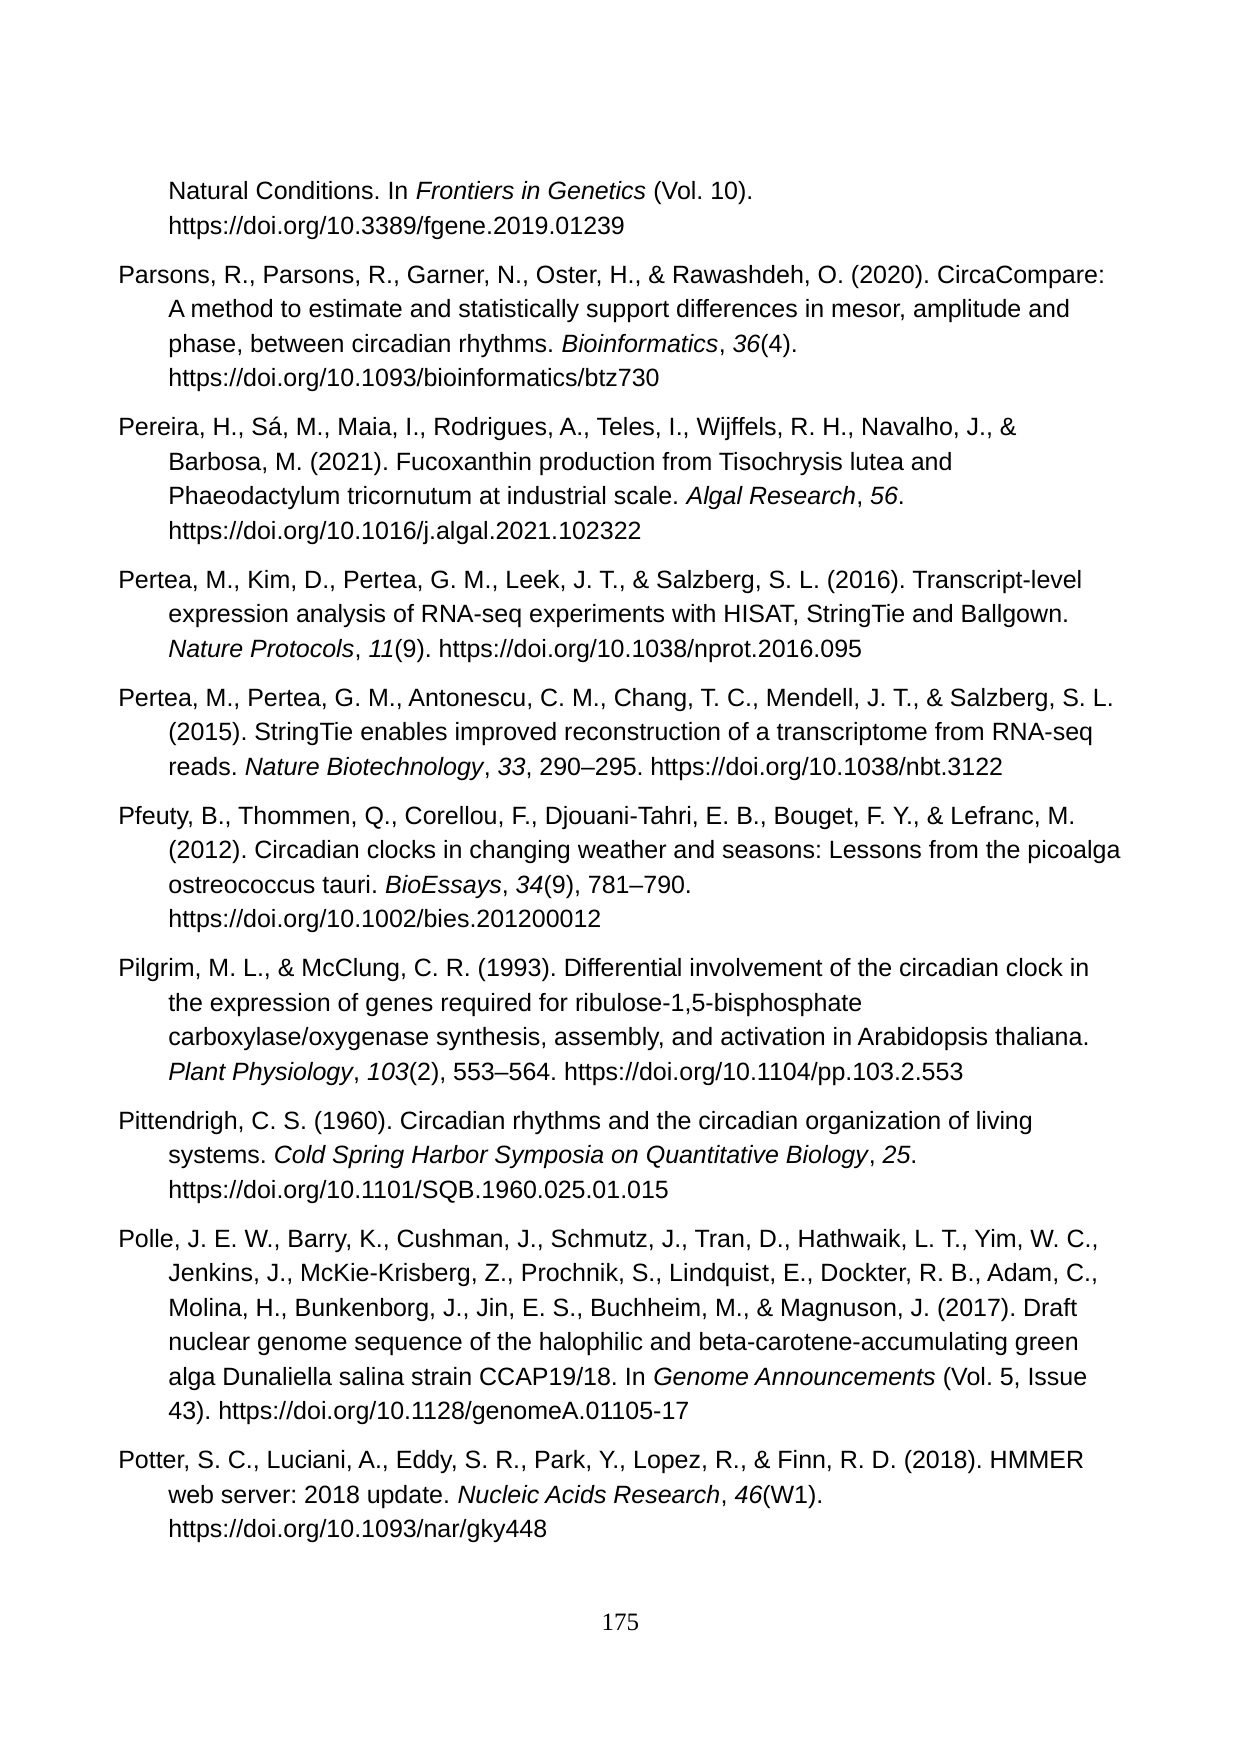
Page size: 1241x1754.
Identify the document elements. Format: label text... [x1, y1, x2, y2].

text Pereira, H., Sá, M., Maia, I., Rodrigues, A., Teles, I., Wijffels, R. H., Navalho, J., & Barbosa, M. (2021). Fucoxanthin production from Tisochrysis lutea and Phaeodactylum tricornutum at industrial scale. Algal Research, 56. https://doi.org/10.1016/j.algal.2021.102322 [118, 412, 1122, 544]
text Pfeuty, B., Thommen, Q., Corellou, F., Djouani-Tahri, E. B., Bouget, F. Y., & Lefranc, M. (2012). Circadian clocks in changing weather and seasons: Lessons from the picoalga ostreococcus tauri. BioEssays, 34(9), 781–790. https://doi.org/10.1002/bies.201200012 [118, 801, 1122, 933]
text Parsons, R., Parsons, R., Garner, N., Oster, H., & Rawashdeh, O. (2020). CircaCompare: A method to estimate and statistically support differences in mesor, amplitude and phase, between circadian rhythms. Bioinformatics, 36(4). https://doi.org/10.1093/bioinformatics/btz730 [118, 260, 1122, 392]
text Polle, J. E. W., Barry, K., Cushman, J., Schmutz, J., Tran, D., Hathwaik, L. T., Yim, W. C., Jenkins, J., McKie-Krisberg, Z., Prochnik, S., Lindquist, E., Dockter, R. B., Adam, C., Molina, H., Bunkenborg, J., Jin, E. S., Buchheim, M., & Magnuson, J. (2017). Draft nuclear genome sequence of the halophilic and beta-carotene-accumulating green alga Dunaliella salina strain CCAP19/18. In Genome Announcements (Vol. 5, Issue 43). https://doi.org/10.1128/genomeA.01105-17 [118, 1224, 1122, 1425]
text Pertea, M., Kim, D., Pertea, G. M., Leek, J. T., & Salzberg, S. L. (2016). Transcript-level expression analysis of RNA-seq experiments with HISAT, StringTie and Ballgown. Nature Protocols, 11(9). https://doi.org/10.1038/nprot.2016.095 [118, 565, 1122, 663]
text Natural Conditions. In Frontiers in Genetics (Vol. 10). https://doi.org/10.3389/fgene.2019.01239 [118, 176, 1122, 239]
text Pittendrigh, C. S. (1960). Circadian rhythms and the circadian organization of living systems. Cold Spring Harbor Symposia on Quantitative Biology, 25. https://doi.org/10.1101/SQB.1960.025.01.015 [118, 1106, 1122, 1204]
text Potter, S. C., Luciani, A., Eddy, S. R., Park, Y., Lopez, R., & Finn, R. D. (2018). HMMER web server: 2018 update. Nucleic Acids Research, 46(W1). https://doi.org/10.1093/nar/gky448 [118, 1445, 1122, 1543]
text Pertea, M., Pertea, G. M., Antonescu, C. M., Chang, T. C., Mendell, J. T., & Salzberg, S. L. (2015). StringTie enables improved reconstruction of a transcriptome from RNA-seq reads. Nature Biotechnology, 33, 290–295. https://doi.org/10.1038/nbt.3122 [118, 683, 1122, 781]
text Pilgrim, M. L., & McClung, C. R. (1993). Differential involvement of the circadian clock in the expression of genes required for ribulose-1,5-bisphosphate carboxylase/oxygenase synthesis, assembly, and activation in Arabidopsis thaliana. Plant Physiology, 103(2), 553–564. https://doi.org/10.1104/pp.103.2.553 [118, 953, 1122, 1086]
